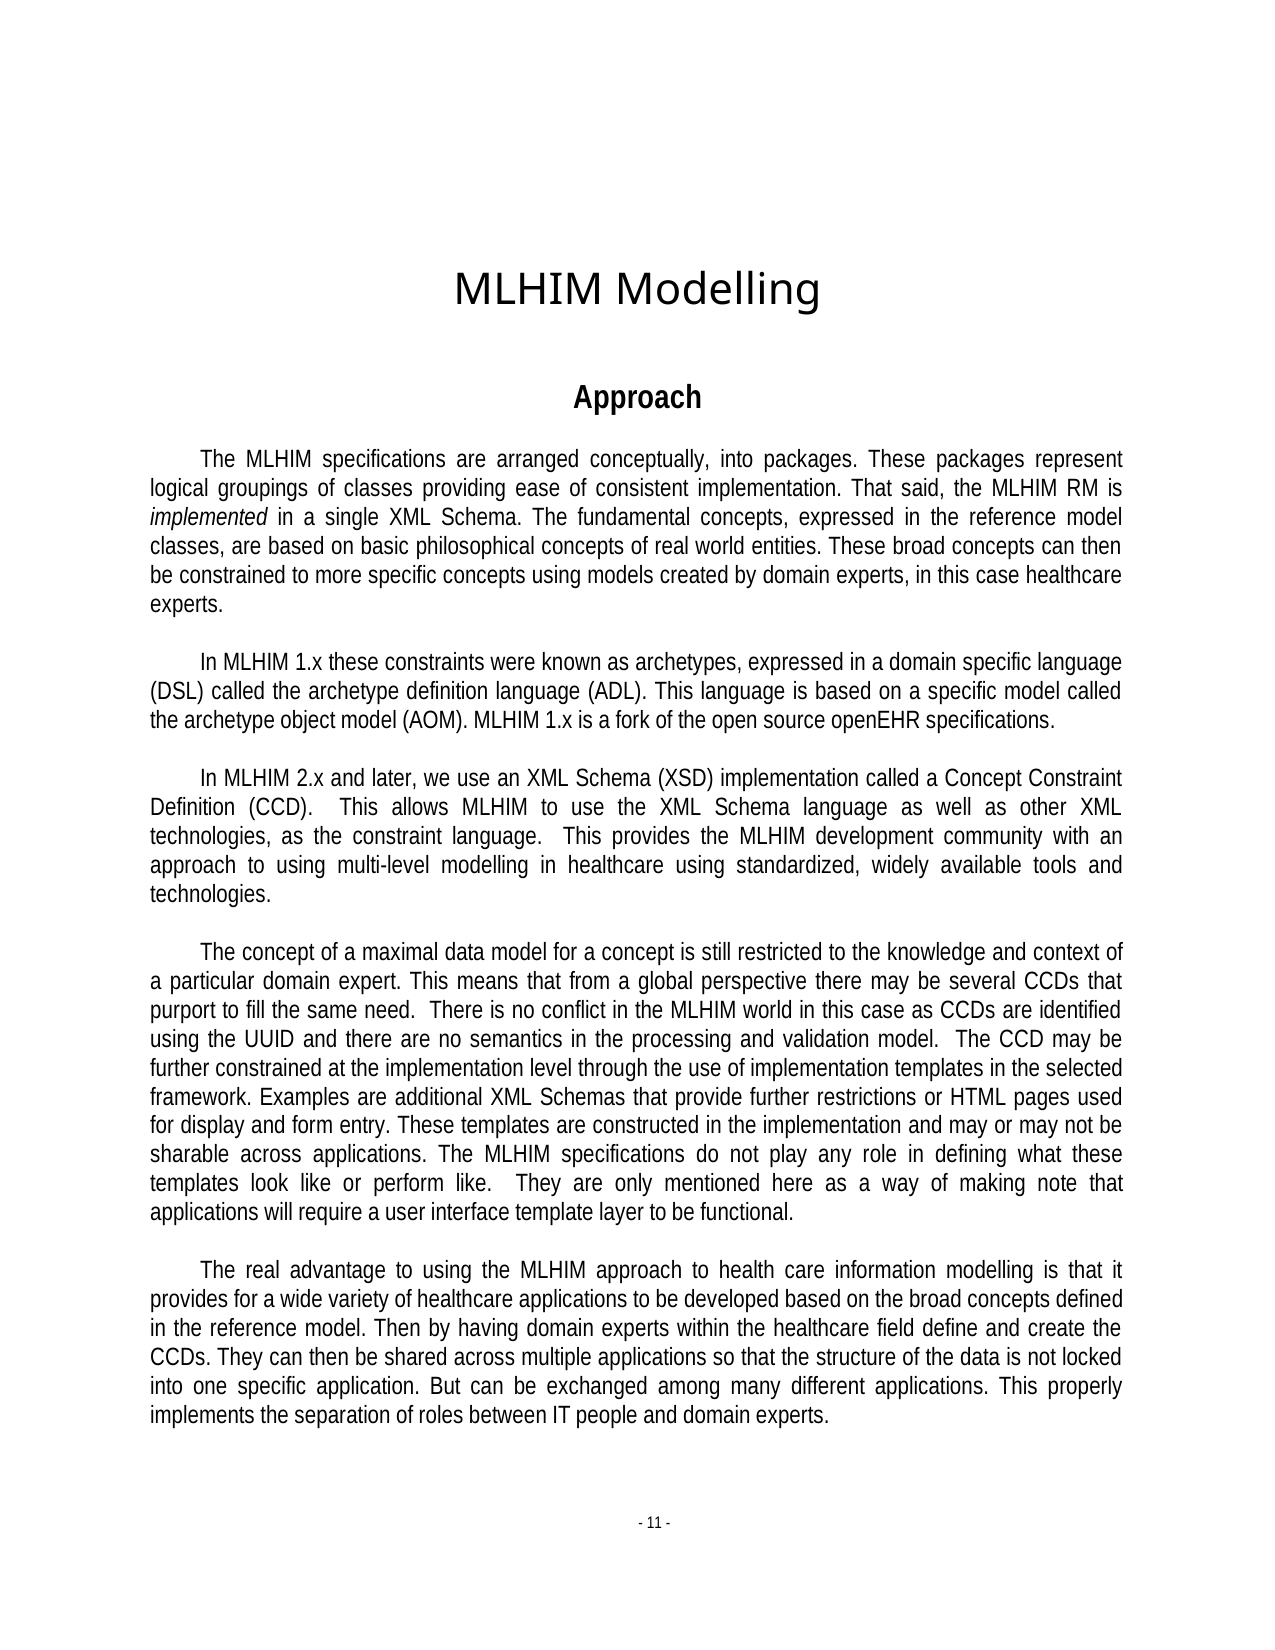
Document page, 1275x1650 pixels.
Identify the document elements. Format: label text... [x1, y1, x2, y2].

text The concept of a maximal data model for a concept is still restricted to the knowledge and context of a particular domain expert. This means that from a global perspective there may be several CCDs that purport to fill the same need. There is no conflict in the MLHIM world in this case as CCDs are identified using the UUID and there are no semantics in the processing and validation model. The CCD may be further constrained at the implementation level through the use of implementation templates in the selected framework. Examples are additional XML Schemas that provide further restrictions or HTML pages used for display and form entry. These templates are constructed in the implementation and may or may not be sharable across applications. The MLHIM specifications do not play any role in defining what these templates look like or perform like. They are only mentioned here as a way of making note that applications will require a user interface template layer to be functional. [150, 937, 1125, 1226]
subtitle Approach [150, 377, 1125, 415]
text The MLHIM specifications are arranged conceptually, into packages. These packages represent logical groupings of classes providing ease of consistent implementation. That said, the MLHIM RM is implemented in a single XML Schema. The fundamental concepts, expressed in the reference model classes, are based on basic philosophical concepts of real world entities. These broad concepts can then be constrained to more specific concepts using models created by domain experts, in this case healthcare experts. [150, 444, 1125, 618]
text In MLHIM 1.x these constraints were known as archetypes, expressed in a domain specific language (DSL) called the archetype definition language (ADL). This language is based on a specific model called the archetype object model (AOM). MLHIM 1.x is a fork of the open source openEHR specifications. [150, 647, 1125, 734]
subtitle MLHIM Modelling [150, 258, 1125, 318]
text The real advantage to using the MLHIM approach to health care information modelling is that it provides for a wide variety of healthcare applications to be developed based on the broad concepts defined in the reference model. Then by having domain experts within the healthcare field define and create the CCDs. They can then be shared across multiple applications so that the structure of the data is not locked into one specific application. But can be exchanged among many different applications. This properly implements the separation of roles between IT people and domain experts. [150, 1255, 1125, 1429]
text In MLHIM 2.x and later, we use an XML Schema (XSD) implementation called a Concept Constraint Definition (CCD). This allows MLHIM to use the XML Schema language as well as other XML technologies, as the constraint language. This provides the MLHIM development community with an approach to using multi-level modelling in healthcare using standardized, widely available tools and technologies. [150, 763, 1125, 908]
